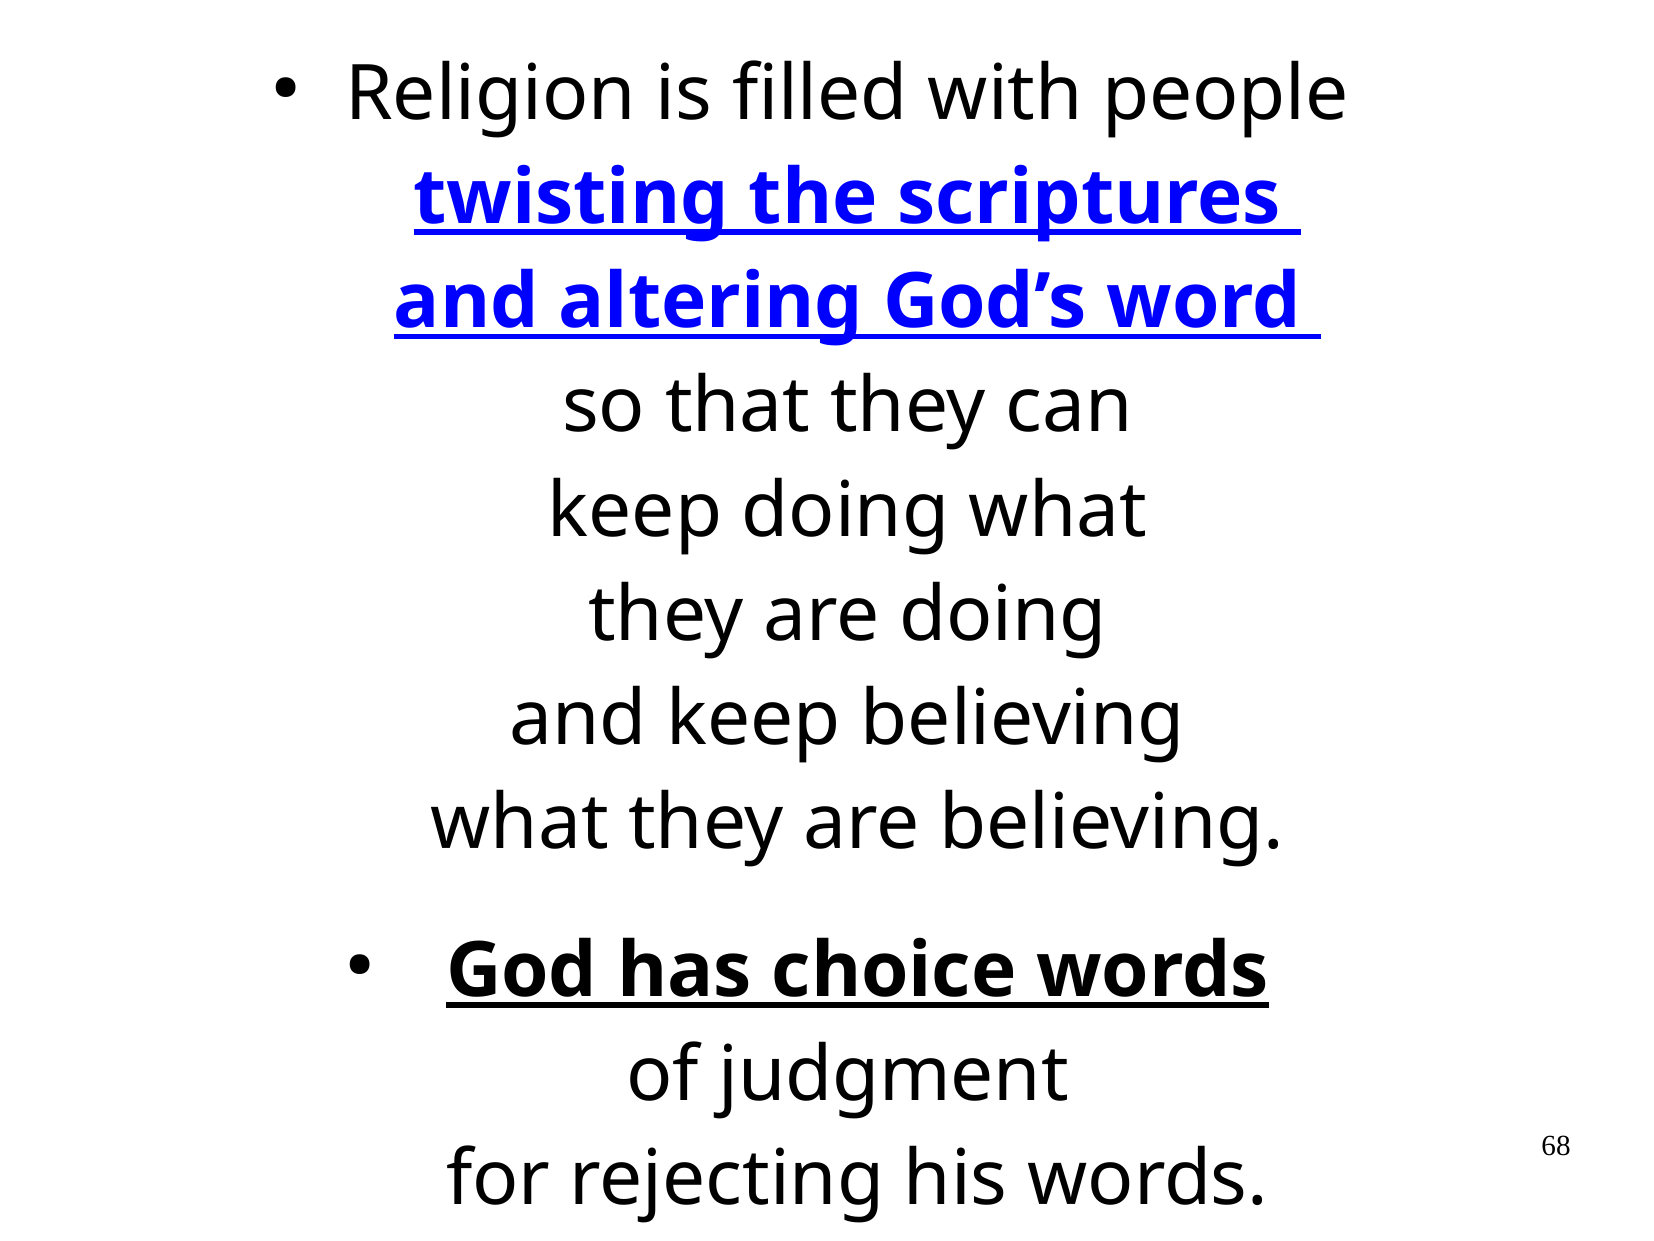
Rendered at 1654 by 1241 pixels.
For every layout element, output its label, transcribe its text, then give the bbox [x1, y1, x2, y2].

list Religion is filled with people twisting the scriptures and altering God’s word so that they can keep doing what they are doing and keep believing what they are believing. God has choice words of judgment for rejecting his words. [37, 37, 1613, 1238]
